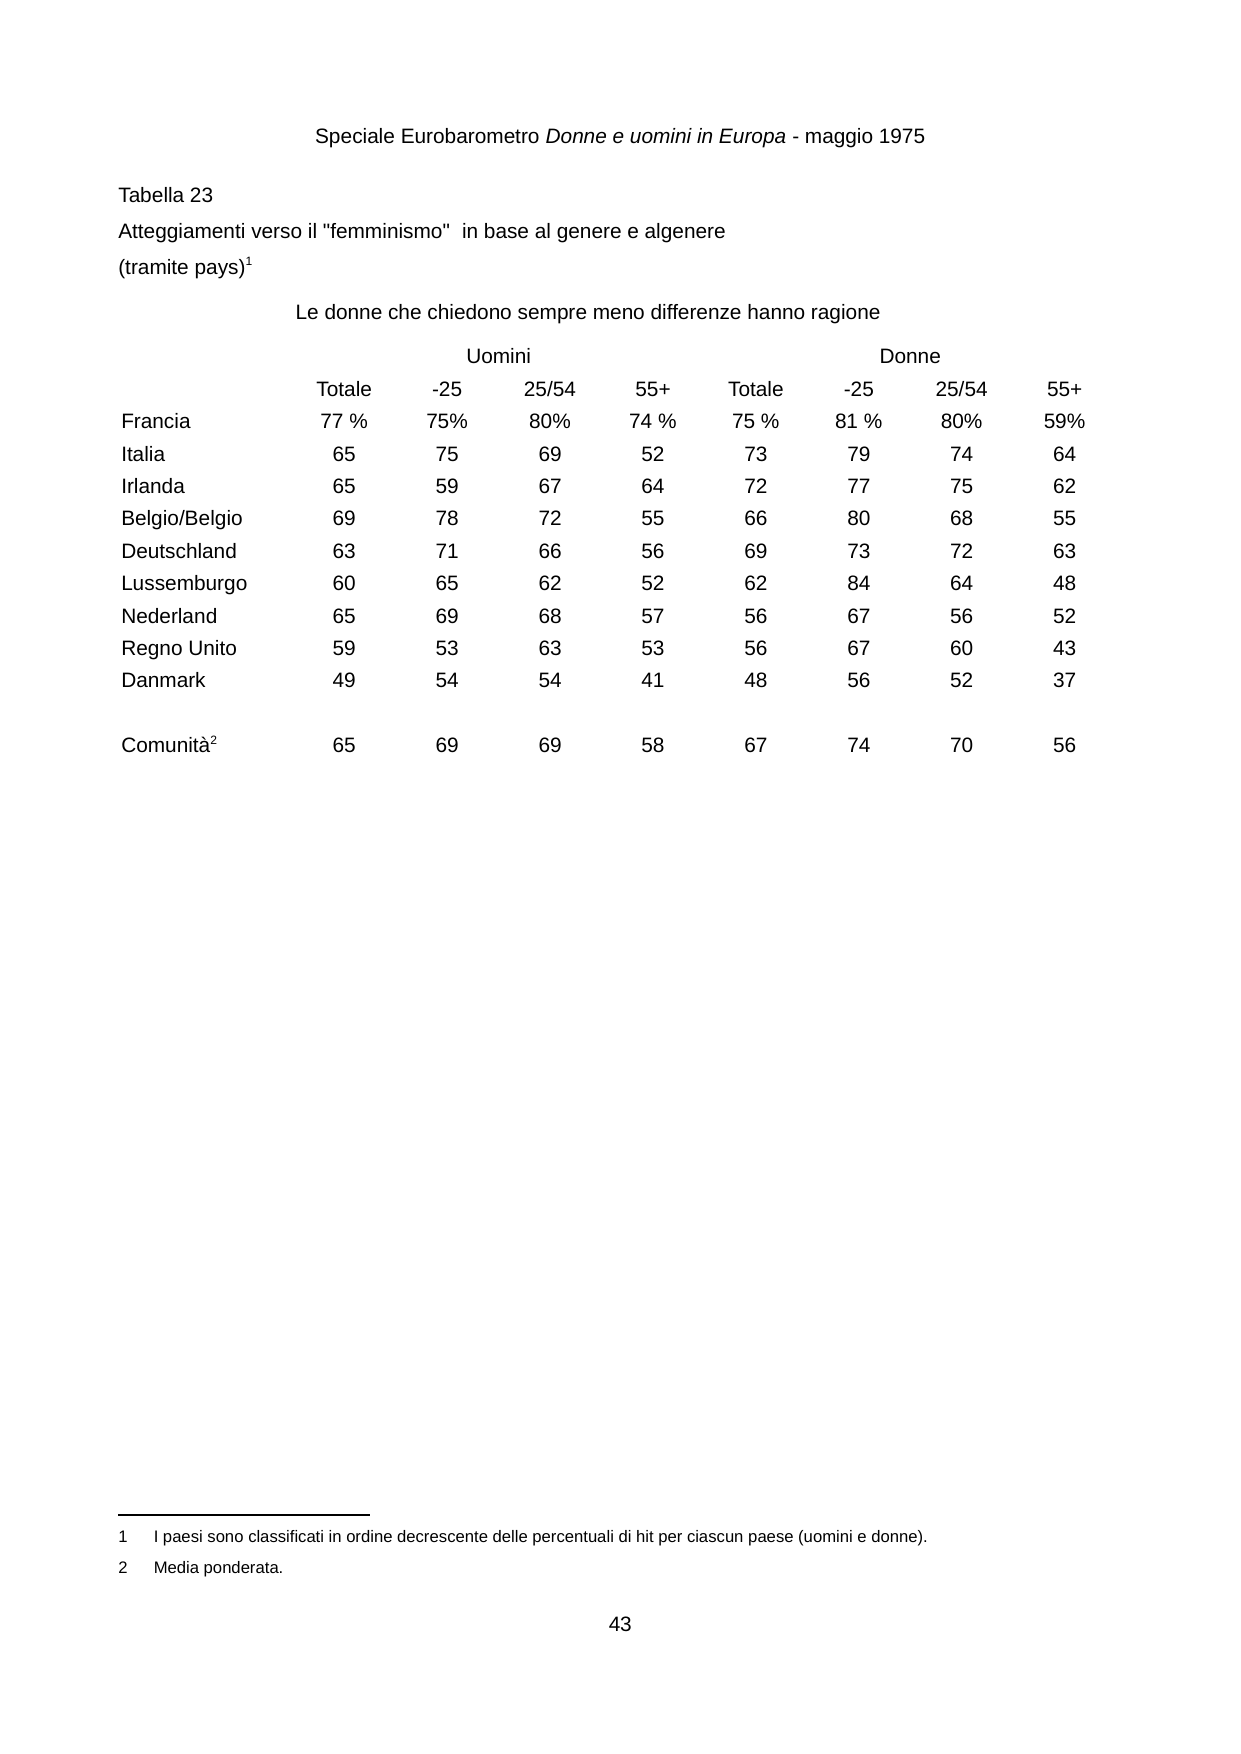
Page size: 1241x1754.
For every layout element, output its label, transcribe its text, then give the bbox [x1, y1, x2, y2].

table_cell Francia [118, 405, 292, 437]
table_cell [118, 696, 292, 729]
table_cell 63 [293, 535, 395, 567]
table_cell 56 [910, 599, 1013, 632]
table_cell 37 [1013, 664, 1116, 696]
table_cell 25/54 [498, 373, 601, 405]
table_cell [910, 696, 1013, 729]
table_cell 53 [601, 632, 704, 664]
table_cell -25 [395, 373, 498, 405]
table_cell 69 [498, 729, 601, 761]
table_cell 67 [498, 470, 601, 502]
table_cell Deutschland [118, 535, 292, 567]
table_cell 43 [1013, 632, 1116, 664]
table_cell 55+ [601, 373, 704, 405]
table_header [118, 284, 292, 340]
table_cell 72 [498, 502, 601, 534]
table_cell 65 [293, 437, 395, 470]
table_cell 75% [395, 405, 498, 437]
table_cell 69 [498, 437, 601, 470]
table_cell 75 % [704, 405, 807, 437]
table_cell 80 [807, 502, 910, 534]
table_cell Irlanda [118, 470, 292, 502]
table_cell 68 [910, 502, 1013, 534]
table_cell 56 [807, 664, 910, 696]
table_cell 54 [498, 664, 601, 696]
table_cell [118, 373, 292, 405]
table_cell 72 [910, 535, 1013, 567]
table_cell 52 [601, 567, 704, 599]
table_cell 60 [910, 632, 1013, 664]
table_cell Comunità [118, 729, 292, 761]
table_cell 78 [395, 502, 498, 534]
table_cell 66 [704, 502, 807, 534]
table_cell 74 % [601, 405, 704, 437]
table_cell [807, 696, 910, 729]
table_cell 53 [395, 632, 498, 664]
table_cell [293, 696, 395, 729]
table_cell 70 [910, 729, 1013, 761]
table_cell 77 % [293, 405, 395, 437]
table_cell 56 [601, 535, 704, 567]
text Tabella 23 [118, 183, 1122, 207]
table_cell 67 [704, 729, 807, 761]
table_cell 69 [395, 599, 498, 632]
table_cell 25/54 [910, 373, 1013, 405]
table_cell 69 [293, 502, 395, 534]
table_cell 72 [704, 470, 807, 502]
table_cell 75 [395, 437, 498, 470]
table_cell 59 [293, 632, 395, 664]
text I paesi sono classificati in ordine decrescente delle percentuali di hit per ciascun paese (uomini e donne). [118, 1527, 1122, 1546]
table_cell 55+ [1013, 373, 1116, 405]
table_cell 58 [601, 729, 704, 761]
table_cell 71 [395, 535, 498, 567]
table_cell -25 [807, 373, 910, 405]
table_cell 65 [293, 729, 395, 761]
table_cell 73 [704, 437, 807, 470]
table_cell 56 [704, 632, 807, 664]
table_cell Italia [118, 437, 292, 470]
table_cell [704, 696, 807, 729]
table_cell Lussemburgo [118, 567, 292, 599]
table_cell 66 [498, 535, 601, 567]
table_cell 64 [910, 567, 1013, 599]
table_cell 62 [704, 567, 807, 599]
table_cell 62 [1013, 470, 1116, 502]
table_cell 69 [704, 535, 807, 567]
table_cell [395, 696, 498, 729]
table_cell Belgio/Belgio [118, 502, 292, 534]
table_header Le donne che chiedono sempre meno differenze hanno ragione [293, 284, 1116, 340]
table_cell 80% [498, 405, 601, 437]
table_cell 41 [601, 664, 704, 696]
table_cell Danmark [118, 664, 292, 696]
text (tramite pays) [118, 254, 1122, 278]
table_cell 65 [293, 599, 395, 632]
table_cell 62 [498, 567, 601, 599]
table_cell Uomini [293, 340, 704, 372]
table_cell 59 [395, 470, 498, 502]
table_cell 54 [395, 664, 498, 696]
text Atteggiamenti verso il "femminismo" in base al genere e algenere [118, 219, 1122, 243]
table_cell 49 [293, 664, 395, 696]
table_cell 69 [395, 729, 498, 761]
table_cell 52 [601, 437, 704, 470]
table_cell 59% [1013, 405, 1116, 437]
table_cell 79 [807, 437, 910, 470]
table_cell 73 [807, 535, 910, 567]
table_cell 80% [910, 405, 1013, 437]
table_cell [498, 696, 601, 729]
table_cell 81 % [807, 405, 910, 437]
table_cell 65 [395, 567, 498, 599]
table_cell Regno Unito [118, 632, 292, 664]
table_cell 74 [807, 729, 910, 761]
table_cell [601, 696, 704, 729]
table_cell 67 [807, 632, 910, 664]
table_cell [118, 340, 292, 372]
table_cell 56 [1013, 729, 1116, 761]
table_cell 52 [910, 664, 1013, 696]
table_cell 48 [1013, 567, 1116, 599]
table_cell 57 [601, 599, 704, 632]
table_cell Totale [704, 373, 807, 405]
table_cell 55 [1013, 502, 1116, 534]
table_cell 65 [293, 470, 395, 502]
table_cell [1013, 696, 1116, 729]
table_cell 68 [498, 599, 601, 632]
table_cell 63 [1013, 535, 1116, 567]
table_cell 55 [601, 502, 704, 534]
table_cell 48 [704, 664, 807, 696]
table_cell 64 [601, 470, 704, 502]
table_cell 56 [704, 599, 807, 632]
table_cell 84 [807, 567, 910, 599]
table_cell 60 [293, 567, 395, 599]
table_cell 74 [910, 437, 1013, 470]
table_cell 63 [498, 632, 601, 664]
table_cell 77 [807, 470, 910, 502]
table_cell Donne [704, 340, 1116, 372]
table_cell 64 [1013, 437, 1116, 470]
table_cell Totale [293, 373, 395, 405]
table_cell Nederland [118, 599, 292, 632]
table_cell 75 [910, 470, 1013, 502]
table_cell 67 [807, 599, 910, 632]
table_cell 52 [1013, 599, 1116, 632]
